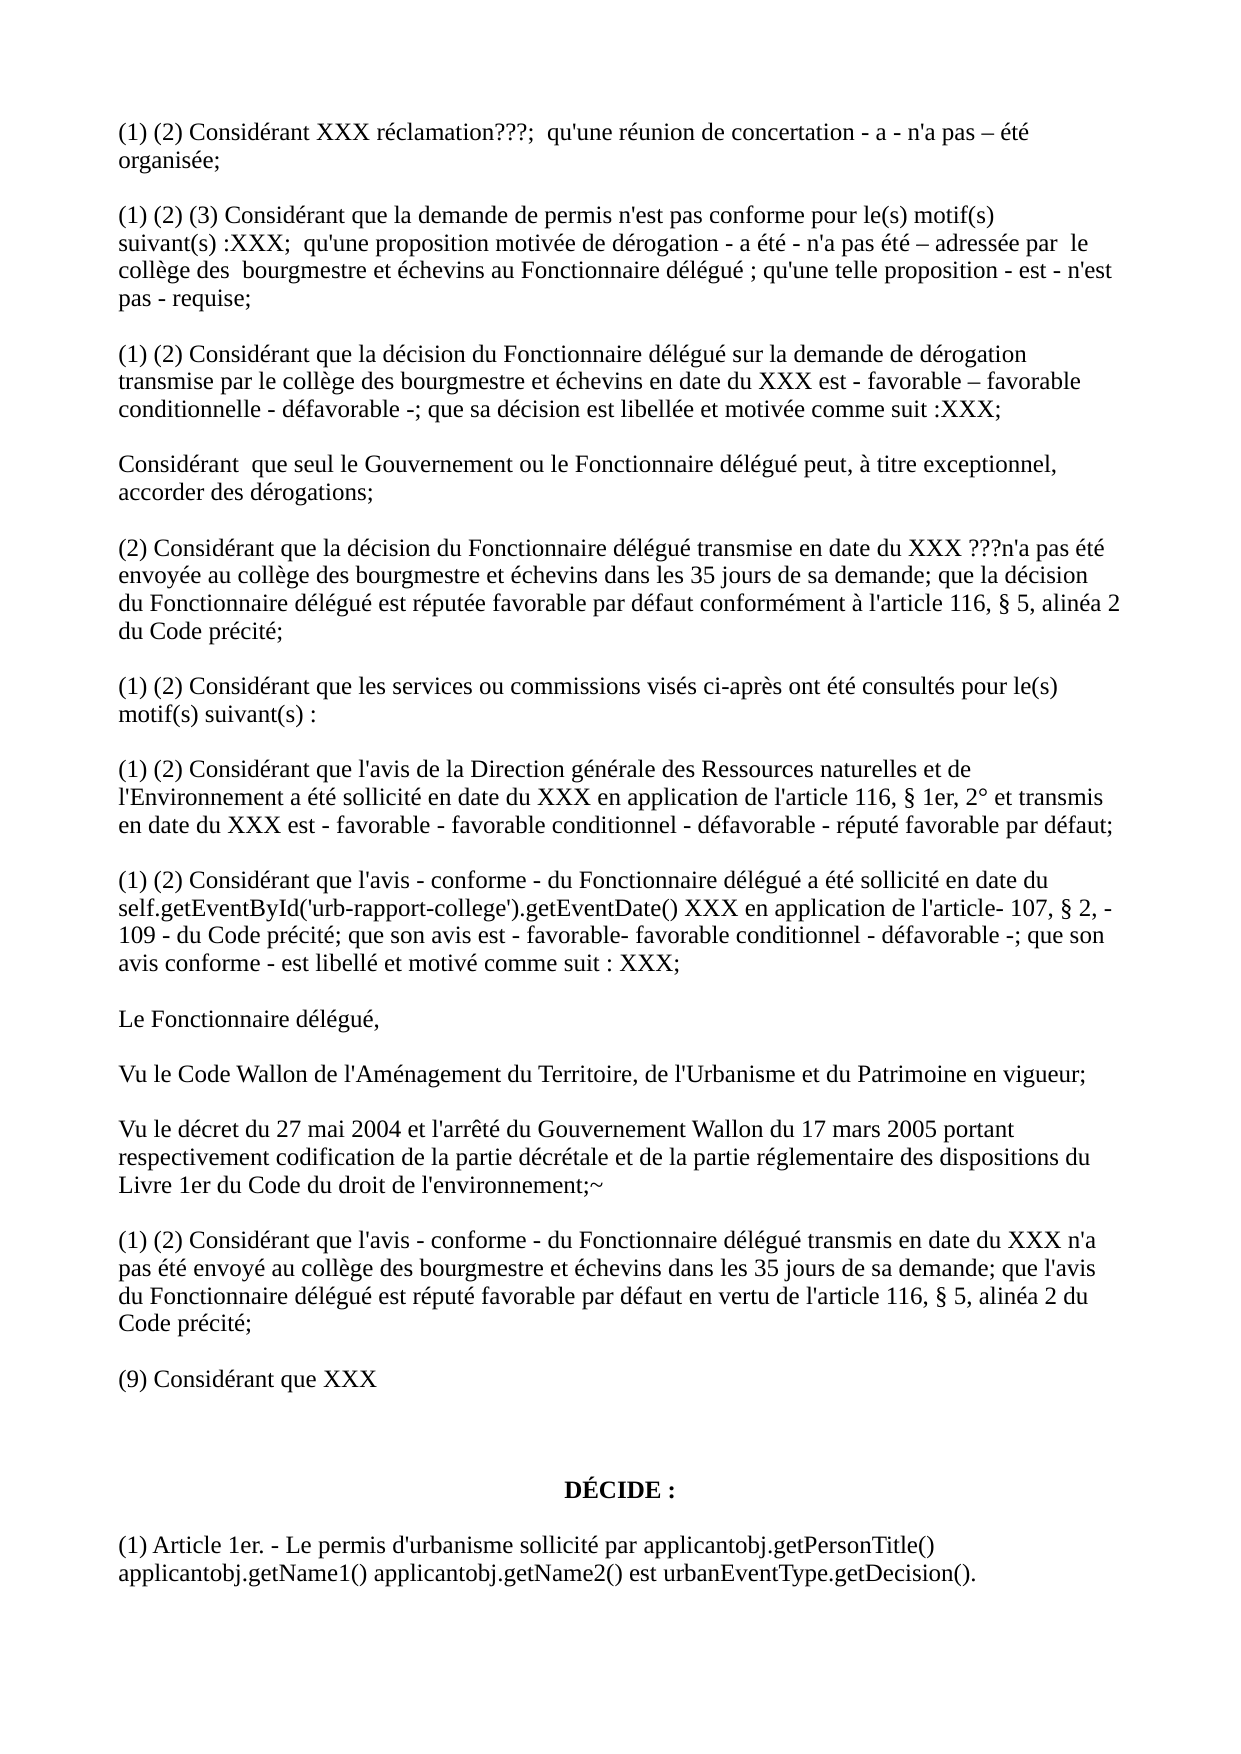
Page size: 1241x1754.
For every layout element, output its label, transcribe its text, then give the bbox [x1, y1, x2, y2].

text (1) (2) Considérant que la décision du Fonctionnaire délégué sur la demande de dérogation transmise par le collège des bourgmestre et échevins en date du XXX est - favorable – favorable conditionnelle - défavorable -; que sa décision est libellée et motivée comme suit :XXX; [118, 340, 1122, 423]
text Vu le Code Wallon de l'Aménagement du Territoire, de l'Urbanisme et du Patrimoine en vigueur; [118, 1060, 1122, 1088]
text (1) Article 1er. - Le permis d'urbanisme sollicité par applicantobj.getPersonTitle() applicantobj.getName1() applicantobj.getName2() est urbanEventType.getDecision(). [118, 1531, 1122, 1587]
text Le Fonctionnaire délégué, [118, 1005, 1122, 1032]
text (1) (2) (3) Considérant que la demande de permis n'est pas conforme pour le(s) motif(s) suivant(s) :XXX; qu'une proposition motivée de dérogation - a été - n'a pas été – adressée par le collège des bourgmestre et échevins au Fonctionnaire délégué ; qu'une telle proposition - est - n'est pas - requise; [118, 201, 1122, 312]
text (1) (2) Considérant que l'avis de la Direction générale des Ressources naturelles et de l'Environnement a été sollicité en date du XXX en application de l'article 116, § 1er, 2° et transmis en date du XXX est - favorable - favorable conditionnel - défavorable - réputé favorable par défaut; [118, 755, 1122, 838]
text (9) Considérant que XXX [118, 1365, 1122, 1393]
text Vu le décret du 27 mai 2004 et l'arrêté du Gouvernement Wallon du 17 mars 2005 portant respectivement codification de la partie décrétale et de la partie réglementaire des dispositions du Livre 1er du Code du droit de l'environnement;~ [118, 1116, 1122, 1199]
text (1) (2) Considérant que les services ou commissions visés ci-après ont été consultés pour le(s) motif(s) suivant(s) : [118, 672, 1122, 728]
title DÉCIDE : [118, 1476, 1122, 1503]
text (1) (2) Considérant que l'avis - conforme - du Fonctionnaire délégué a été sollicité en date du self.getEventById('urb-rapport-college').getEventDate() XXX en application de l'article- 107, § 2, - 109 - du Code précité; que son avis est - favorable- favorable conditionnel - défavorable -; que son avis conforme - est libellé et motivé comme suit : XXX; [118, 866, 1122, 977]
text Considérant que seul le Gouvernement ou le Fonctionnaire délégué peut, à titre exceptionnel, accorder des dérogations; [118, 451, 1122, 506]
text (2) Considérant que la décision du Fonctionnaire délégué transmise en date du XXX ???n'a pas été envoyée au collège des bourgmestre et échevins dans les 35 jours de sa demande; que la décision du Fonctionnaire délégué est réputée favorable par défaut conformément à l'article 116, § 5, alinéa 2 du Code précité; [118, 534, 1122, 644]
text (1) (2) Considérant XXX réclamation???; qu'une réunion de concertation - a - n'a pas – été organisée; [118, 118, 1122, 173]
text (1) (2) Considérant que l'avis - conforme - du Fonctionnaire délégué transmis en date du XXX n'a pas été envoyé au collège des bourgmestre et échevins dans les 35 jours de sa demande; que l'avis du Fonctionnaire délégué est réputé favorable par défaut en vertu de l'article 116, § 5, alinéa 2 du Code précité; [118, 1226, 1122, 1337]
